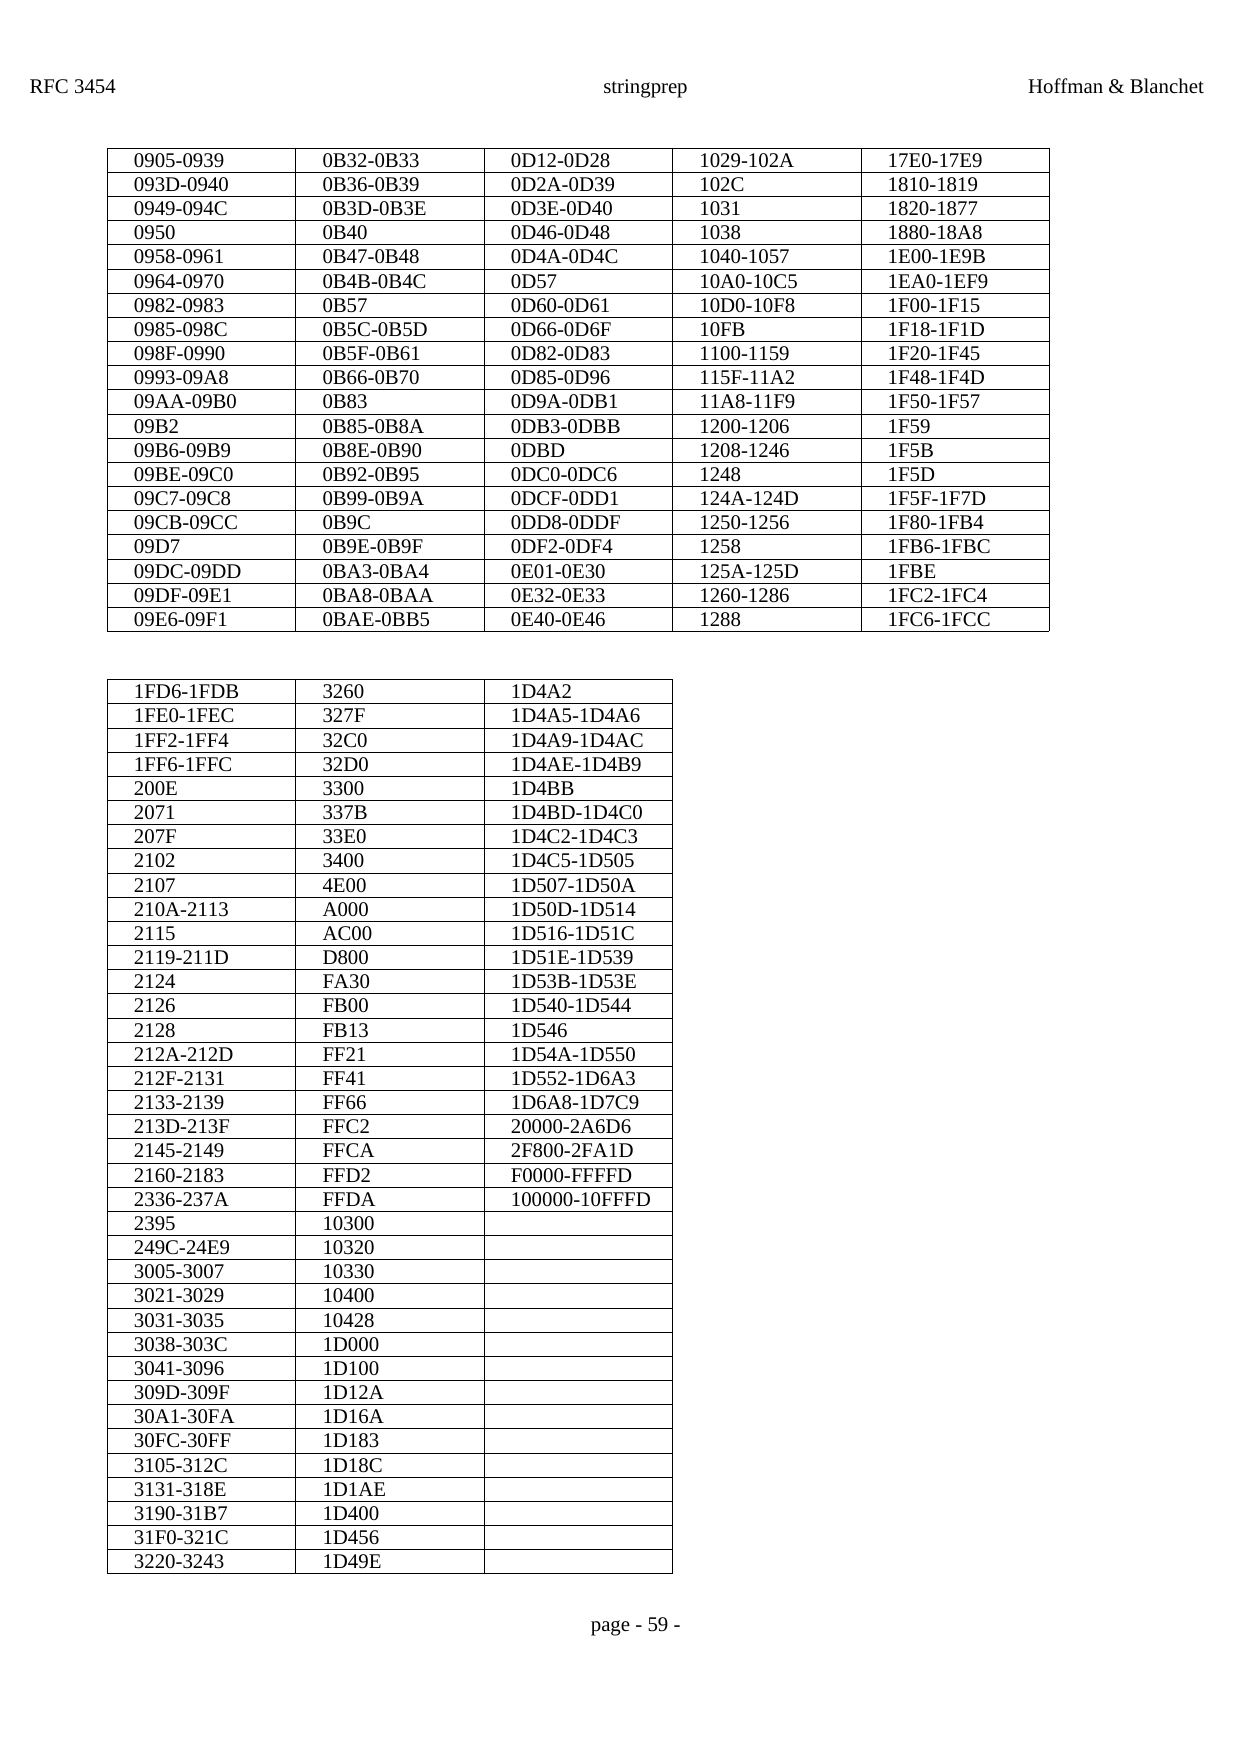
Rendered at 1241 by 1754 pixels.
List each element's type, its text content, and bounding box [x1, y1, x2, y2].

table_cell 0B99-0B9A [296, 487, 484, 510]
table_cell 1D183 [296, 1429, 484, 1452]
table_cell 098F-0990 [108, 342, 295, 365]
table_cell 1D4BD-1D4C0 [485, 801, 672, 824]
table_cell 0BAE-0BB5 [296, 608, 484, 631]
table_cell 0D4A-0D4C [485, 245, 672, 268]
table_cell 1F00-1F15 [862, 294, 1049, 317]
table_cell 1D552-1D6A3 [485, 1067, 672, 1090]
table_cell 3220-3243 [108, 1550, 295, 1573]
table_cell [485, 1405, 672, 1428]
table_cell 1D4C5-1D505 [485, 849, 672, 872]
table_cell 0B92-0B95 [296, 463, 484, 486]
table_cell 1208-1246 [673, 439, 861, 462]
table_cell 210A-2113 [108, 898, 295, 921]
table_cell 10330 [296, 1260, 484, 1283]
table_cell 0D3E-0D40 [485, 197, 672, 220]
table_cell 1D1AE [296, 1478, 484, 1501]
table_cell 1D546 [485, 1019, 672, 1042]
table_cell FA30 [296, 970, 484, 993]
table_cell [485, 1550, 672, 1573]
table_cell 09B2 [108, 415, 295, 438]
table_cell 0B5F-0B61 [296, 342, 484, 365]
table_cell 1040-1057 [673, 245, 861, 268]
table_cell 1F5B [862, 439, 1049, 462]
table_cell 33E0 [296, 825, 484, 848]
table_cell 3190-31B7 [108, 1502, 295, 1525]
table_cell 4E00 [296, 874, 484, 897]
table_cell 1FF6-1FFC [108, 753, 295, 776]
table_cell 1260-1286 [673, 584, 861, 607]
table_cell 20000-2A6D6 [485, 1115, 672, 1138]
table_cell 1029-102A [673, 149, 861, 172]
table_cell [485, 1357, 672, 1380]
table_cell 2102 [108, 849, 295, 872]
table_cell 1D50D-1D514 [485, 898, 672, 921]
table_cell 1288 [673, 608, 861, 631]
table_cell 1810-1819 [862, 173, 1049, 196]
table_cell 3038-303C [108, 1333, 295, 1356]
table_cell 1D000 [296, 1333, 484, 1356]
table_cell 09DF-09E1 [108, 584, 295, 607]
table_cell [485, 1454, 672, 1477]
table_cell 0DBD [485, 439, 672, 462]
table_cell 0DC0-0DC6 [485, 463, 672, 486]
table_cell 1FC2-1FC4 [862, 584, 1049, 607]
table_cell 32D0 [296, 753, 484, 776]
table_cell 0905-0939 [108, 149, 295, 172]
table_cell 0D46-0D48 [485, 221, 672, 244]
table_cell 0B47-0B48 [296, 245, 484, 268]
table_header 1FD6-1FDB [108, 680, 295, 703]
table_cell 11A8-11F9 [673, 390, 861, 413]
table_cell 1248 [673, 463, 861, 486]
table_cell 1D100 [296, 1357, 484, 1380]
table_cell 0DCF-0DD1 [485, 487, 672, 510]
table_cell 1FC6-1FCC [862, 608, 1049, 631]
table_cell 1100-1159 [673, 342, 861, 365]
table_cell 0993-09A8 [108, 366, 295, 389]
table_cell 2107 [108, 874, 295, 897]
table_cell [485, 1212, 672, 1235]
table_cell 124A-124D [673, 487, 861, 510]
table_cell 1F18-1F1D [862, 318, 1049, 341]
table_cell 0D12-0D28 [485, 149, 672, 172]
table_cell 2160-2183 [108, 1164, 295, 1187]
table_cell 3021-3029 [108, 1284, 295, 1307]
table_cell 1D49E [296, 1550, 484, 1573]
table_cell 125A-125D [673, 560, 861, 583]
table_cell 0964-0970 [108, 270, 295, 293]
table_cell 0D85-0D96 [485, 366, 672, 389]
table_cell 1D4A9-1D4AC [485, 729, 672, 752]
table_cell 0B8E-0B90 [296, 439, 484, 462]
table_cell 09C7-09C8 [108, 487, 295, 510]
table_cell 2336-237A [108, 1188, 295, 1211]
table_cell 1EA0-1EF9 [862, 270, 1049, 293]
table_cell 212A-212D [108, 1043, 295, 1066]
table_cell 309D-309F [108, 1381, 295, 1404]
table_cell 1D4C2-1D4C3 [485, 825, 672, 848]
table_cell 2F800-2FA1D [485, 1139, 672, 1162]
table_cell 30A1-30FA [108, 1405, 295, 1428]
table_cell 2395 [108, 1212, 295, 1235]
table_cell [485, 1478, 672, 1501]
table_cell 3131-318E [108, 1478, 295, 1501]
table_cell 1FB6-1FBC [862, 535, 1049, 558]
table_cell 0DD8-0DDF [485, 511, 672, 534]
table_cell 0985-098C [108, 318, 295, 341]
table_header 1D4A2 [485, 680, 672, 703]
table_cell 1038 [673, 221, 861, 244]
table_cell 0B9C [296, 511, 484, 534]
table_cell 2128 [108, 1019, 295, 1042]
table_cell FFC2 [296, 1115, 484, 1138]
table_cell 09CB-09CC [108, 511, 295, 534]
table_cell [485, 1260, 672, 1283]
table_cell F0000-FFFFD [485, 1164, 672, 1187]
table_cell 1D53B-1D53E [485, 970, 672, 993]
table_cell FFDA [296, 1188, 484, 1211]
table_cell [485, 1309, 672, 1332]
table_cell 1880-18A8 [862, 221, 1049, 244]
table_cell 10320 [296, 1236, 484, 1259]
table_cell 17E0-17E9 [862, 149, 1049, 172]
table_cell [485, 1502, 672, 1525]
table_cell 2071 [108, 801, 295, 824]
table_cell 0DF2-0DF4 [485, 535, 672, 558]
table_cell 10FB [673, 318, 861, 341]
table_cell 1D6A8-1D7C9 [485, 1091, 672, 1114]
table_cell 1D16A [296, 1405, 484, 1428]
table_cell 327F [296, 704, 484, 727]
table_cell 0B4B-0B4C [296, 270, 484, 293]
table_cell 1D400 [296, 1502, 484, 1525]
table_cell 0B66-0B70 [296, 366, 484, 389]
table_cell FF66 [296, 1091, 484, 1114]
table_cell 115F-11A2 [673, 366, 861, 389]
table_cell 0E01-0E30 [485, 560, 672, 583]
table_cell 1D18C [296, 1454, 484, 1477]
table_cell 09B6-09B9 [108, 439, 295, 462]
table_cell 2145-2149 [108, 1139, 295, 1162]
table_cell 0D9A-0DB1 [485, 390, 672, 413]
table_cell 2133-2139 [108, 1091, 295, 1114]
table_cell 0B83 [296, 390, 484, 413]
table_cell 1D507-1D50A [485, 874, 672, 897]
table_cell FFD2 [296, 1164, 484, 1187]
table_header 3260 [296, 680, 484, 703]
table_cell 1D456 [296, 1526, 484, 1549]
table_cell 10A0-10C5 [673, 270, 861, 293]
table_cell 1D51E-1D539 [485, 946, 672, 969]
table_cell 1D4AE-1D4B9 [485, 753, 672, 776]
table_cell 0D66-0D6F [485, 318, 672, 341]
table_cell D800 [296, 946, 484, 969]
table_cell 0B85-0B8A [296, 415, 484, 438]
table_cell 213D-213F [108, 1115, 295, 1138]
table_cell FF41 [296, 1067, 484, 1090]
table_cell 1F59 [862, 415, 1049, 438]
table_cell 0D2A-0D39 [485, 173, 672, 196]
table_cell 1FE0-1FEC [108, 704, 295, 727]
table_cell [485, 1429, 672, 1452]
table_cell 0B57 [296, 294, 484, 317]
table_cell [485, 1236, 672, 1259]
table_cell 0BA8-0BAA [296, 584, 484, 607]
table_cell 1250-1256 [673, 511, 861, 534]
table_cell 337B [296, 801, 484, 824]
table_cell 3300 [296, 777, 484, 800]
table_cell 1200-1206 [673, 415, 861, 438]
table_cell 200E [108, 777, 295, 800]
table_cell 30FC-30FF [108, 1429, 295, 1452]
table_cell 1D54A-1D550 [485, 1043, 672, 1066]
table_cell 3105-312C [108, 1454, 295, 1477]
table_cell 1FBE [862, 560, 1049, 583]
table_cell 2124 [108, 970, 295, 993]
table_cell 1F80-1FB4 [862, 511, 1049, 534]
table_cell 2119-211D [108, 946, 295, 969]
table_cell [485, 1381, 672, 1404]
table_cell 3005-3007 [108, 1260, 295, 1283]
table_cell 3031-3035 [108, 1309, 295, 1332]
table_cell FB13 [296, 1019, 484, 1042]
table_cell 0E32-0E33 [485, 584, 672, 607]
table_cell 1F50-1F57 [862, 390, 1049, 413]
table_cell 09AA-09B0 [108, 390, 295, 413]
table_cell A000 [296, 898, 484, 921]
table_cell 10400 [296, 1284, 484, 1307]
table_cell [485, 1333, 672, 1356]
table_cell 1F5F-1F7D [862, 487, 1049, 510]
table_cell 09E6-09F1 [108, 608, 295, 631]
table_cell 3400 [296, 849, 484, 872]
table_cell 1D4BB [485, 777, 672, 800]
table_cell 0DB3-0DBB [485, 415, 672, 438]
table_cell 0982-0983 [108, 294, 295, 317]
table_cell 1820-1877 [862, 197, 1049, 220]
table_cell 212F-2131 [108, 1067, 295, 1090]
table_cell 0B5C-0B5D [296, 318, 484, 341]
table_cell 0D82-0D83 [485, 342, 672, 365]
table_cell 249C-24E9 [108, 1236, 295, 1259]
table_cell 0B9E-0B9F [296, 535, 484, 558]
table_cell 093D-0940 [108, 173, 295, 196]
table_cell 09D7 [108, 535, 295, 558]
table_cell 0B32-0B33 [296, 149, 484, 172]
table_cell 10428 [296, 1309, 484, 1332]
table_cell 1F20-1F45 [862, 342, 1049, 365]
table_cell 1E00-1E9B [862, 245, 1049, 268]
table_cell 1D540-1D544 [485, 994, 672, 1017]
table_cell 1D516-1D51C [485, 922, 672, 945]
table_cell 1D12A [296, 1381, 484, 1404]
table_cell 10D0-10F8 [673, 294, 861, 317]
table_cell 0B36-0B39 [296, 173, 484, 196]
table_cell [485, 1284, 672, 1307]
table_cell 32C0 [296, 729, 484, 752]
table_cell 1F48-1F4D [862, 366, 1049, 389]
table_cell 10300 [296, 1212, 484, 1235]
table_cell AC00 [296, 922, 484, 945]
table_cell 1031 [673, 197, 861, 220]
table_cell FB00 [296, 994, 484, 1017]
table_cell 2126 [108, 994, 295, 1017]
table_cell 1FF2-1FF4 [108, 729, 295, 752]
table_cell 100000-10FFFD [485, 1188, 672, 1211]
table_cell 0950 [108, 221, 295, 244]
table_cell 1258 [673, 535, 861, 558]
table_cell FF21 [296, 1043, 484, 1066]
table_cell 0958-0961 [108, 245, 295, 268]
table_cell FFCA [296, 1139, 484, 1162]
table_cell 0B3D-0B3E [296, 197, 484, 220]
table_cell 1F5D [862, 463, 1049, 486]
table_cell [485, 1526, 672, 1549]
table_cell 1D4A5-1D4A6 [485, 704, 672, 727]
table_cell 0D57 [485, 270, 672, 293]
table_cell 0949-094C [108, 197, 295, 220]
table_cell 0D60-0D61 [485, 294, 672, 317]
table_cell 3041-3096 [108, 1357, 295, 1380]
table_cell 0BA3-0BA4 [296, 560, 484, 583]
table_cell 31F0-321C [108, 1526, 295, 1549]
table_cell 0B40 [296, 221, 484, 244]
table_cell 09BE-09C0 [108, 463, 295, 486]
table_cell 09DC-09DD [108, 560, 295, 583]
table_cell 207F [108, 825, 295, 848]
table_cell 0E40-0E46 [485, 608, 672, 631]
table_cell 102C [673, 173, 861, 196]
table_cell 2115 [108, 922, 295, 945]
